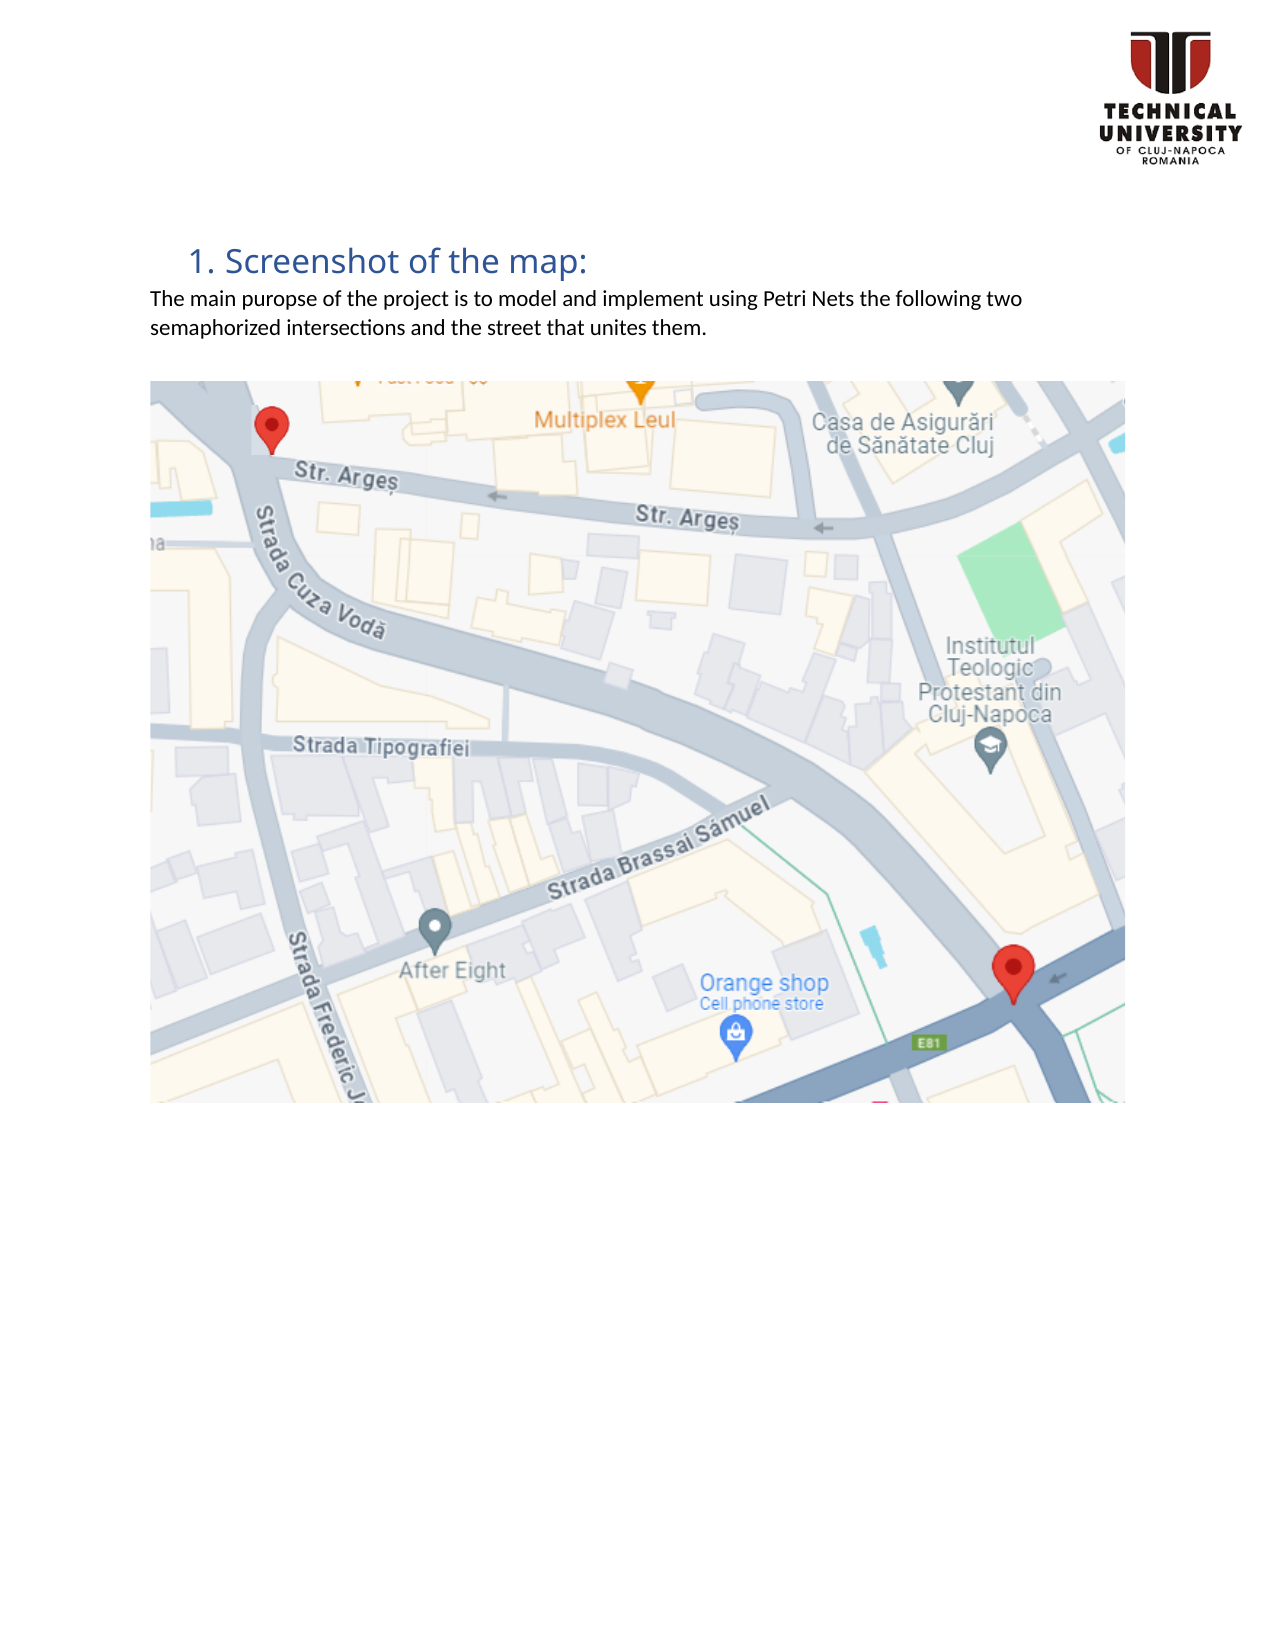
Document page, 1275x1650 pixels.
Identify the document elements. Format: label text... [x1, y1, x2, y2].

text The main puropse of the project is to model and implement using Petri Nets the following two semaphorized intersections and the street that unites them. [150, 284, 1125, 341]
subtitle Screenshot of the map: [187, 238, 1125, 284]
